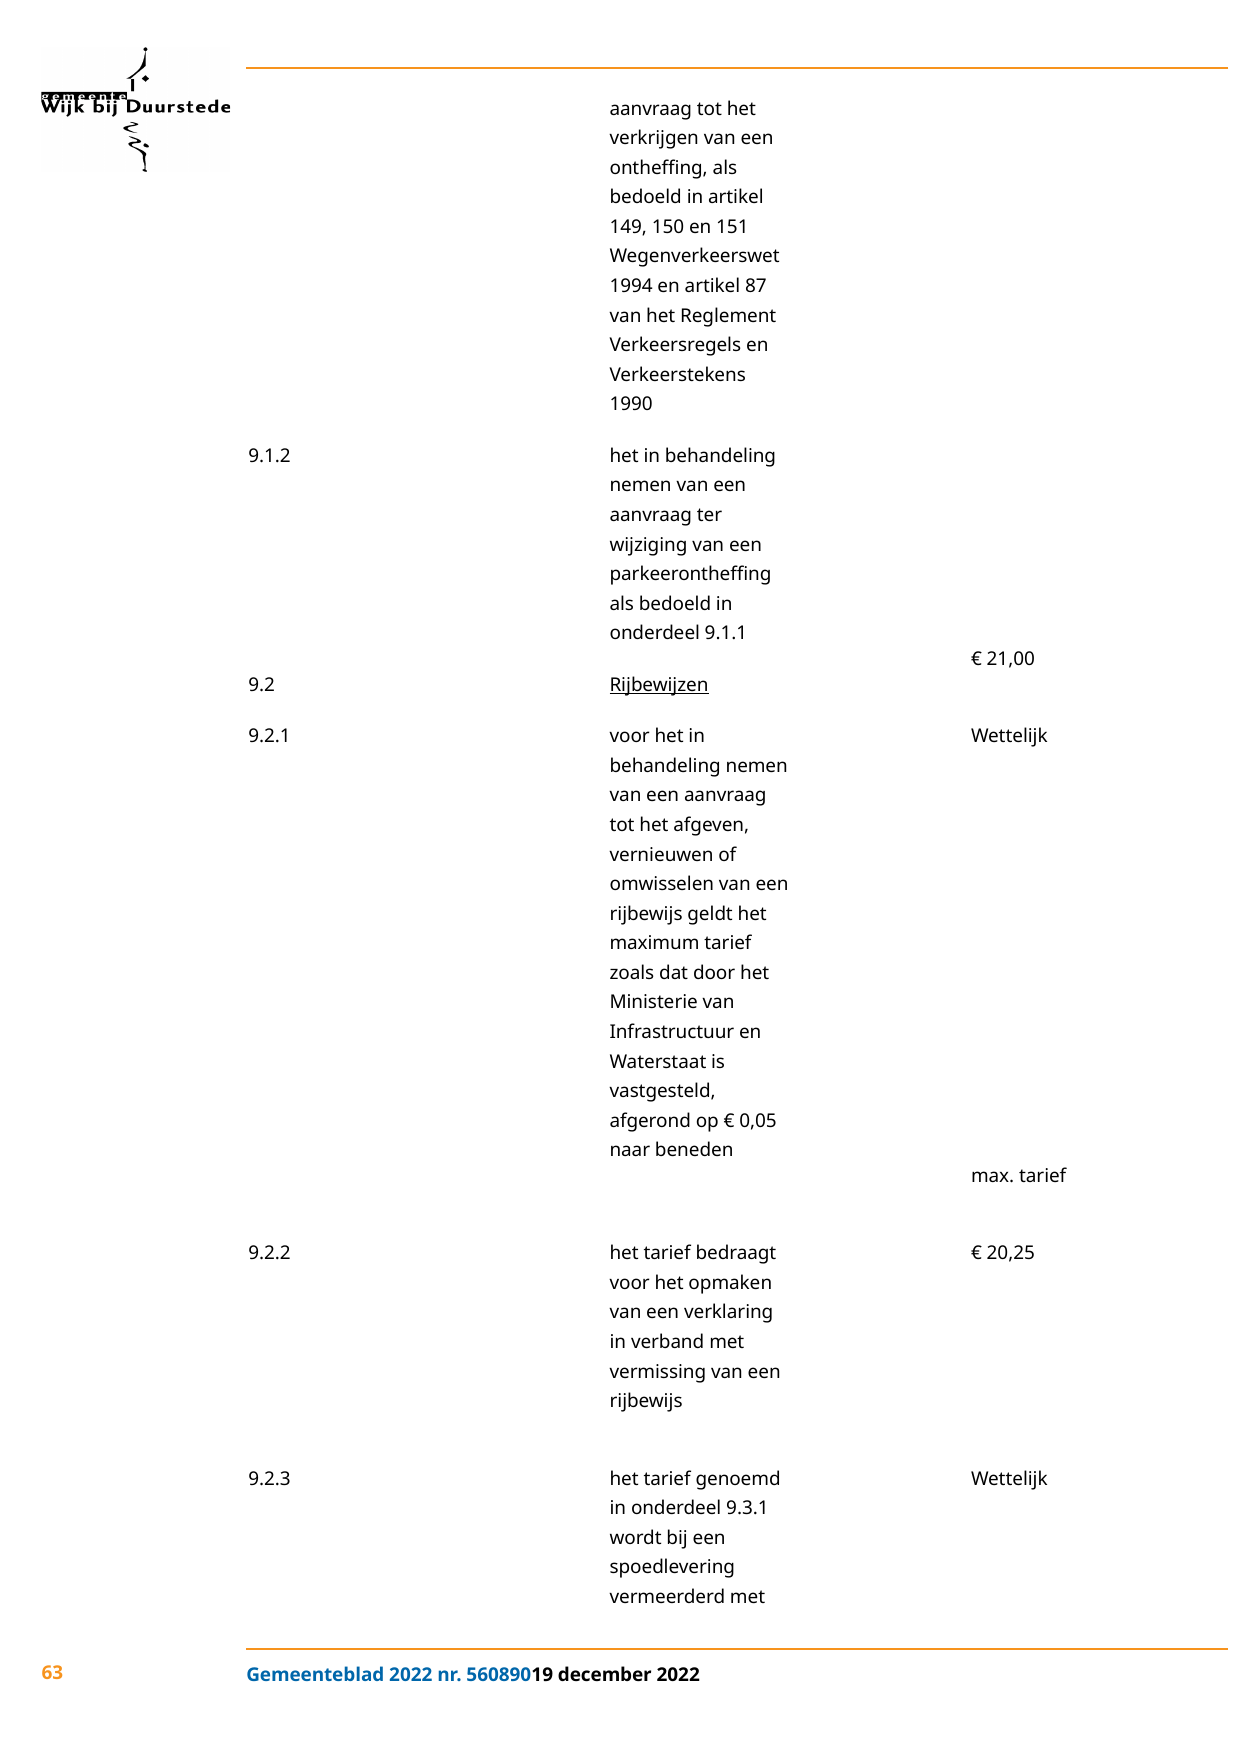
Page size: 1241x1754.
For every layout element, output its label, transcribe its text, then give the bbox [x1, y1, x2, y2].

table_cell het tarief bedraagt voor het opmaken van een verklaring in verband met vermissing van een rijbewijs [609, 1240, 790, 1413]
table_cell Wettelijk [971, 723, 1152, 1162]
table_cell 9.2.3 [248, 1465, 429, 1609]
table_cell [971, 671, 1152, 697]
table_cell [248, 1163, 429, 1188]
table_cell voor het in behandeling nemen van een aanvraag tot het afgeven, vernieuwen of omwisselen van een rijbewijs geldt het maximum tarief zoals dat door het Ministerie van Infrastructuur en Waterstaat is vastgesteld, afgerond op € 0,05 naar beneden [609, 723, 790, 1162]
table_cell [609, 697, 790, 722]
table_cell [609, 1163, 790, 1188]
table_cell [609, 1413, 790, 1439]
table_cell [248, 645, 429, 671]
table_cell [971, 1188, 1152, 1214]
table_cell [971, 697, 1152, 722]
table_cell max. tarief [971, 1163, 1152, 1188]
table_cell [971, 95, 1152, 416]
table_cell [248, 416, 429, 442]
table_cell Wettelijk [971, 1465, 1152, 1609]
table_cell [971, 1413, 1152, 1439]
table_cell [429, 416, 609, 442]
table_cell [609, 1214, 790, 1239]
table_cell [248, 95, 429, 416]
table_cell [971, 1439, 1152, 1465]
table_cell [429, 1413, 609, 1439]
table_cell [790, 1188, 971, 1214]
table_cell 9.2 [248, 671, 429, 697]
table_cell [429, 1465, 609, 1609]
table_cell [790, 1439, 971, 1465]
table_cell € 21,00 [971, 645, 1152, 671]
table_cell [248, 1188, 429, 1214]
table_cell [429, 697, 609, 722]
table_cell 9.2.1 [248, 723, 429, 1162]
table_cell [971, 416, 1152, 442]
table_cell [429, 1214, 609, 1239]
table_cell [429, 671, 609, 697]
table_cell [971, 1214, 1152, 1239]
table_cell [790, 1163, 971, 1188]
table_cell [248, 697, 429, 722]
table_cell [609, 416, 790, 442]
table_cell [429, 1439, 609, 1465]
table_cell [429, 1163, 609, 1188]
table_cell [609, 1439, 790, 1465]
table_cell [790, 95, 971, 416]
table_cell het in behandeling nemen van een aanvraag ter wijziging van een parkeerontheffing als bedoeld in onderdeel 9.1.1 [609, 442, 790, 645]
table_cell [248, 1439, 429, 1465]
table_cell [429, 1188, 609, 1214]
table_cell [609, 645, 790, 671]
table_cell [429, 95, 609, 416]
table_cell [429, 442, 609, 645]
table_cell [790, 697, 971, 722]
table_cell [790, 1214, 971, 1239]
table_cell Rijbewijzen [609, 671, 790, 697]
table_cell aanvraag tot het verkrijgen van een ontheffing, als bedoeld in artikel 149, 150 en 151 Wegenverkeerswet 1994 en artikel 87 van het Reglement Verkeersregels en Verkeerstekens 1990 [609, 95, 790, 416]
table_cell [790, 671, 971, 697]
table_cell [429, 1240, 609, 1413]
table_cell 9.1.2 [248, 442, 429, 645]
table_cell het tarief genoemd in onderdeel 9.3.1 wordt bij een spoedlevering vermeerderd met [609, 1465, 790, 1609]
table_cell [790, 1465, 971, 1609]
table_cell [790, 645, 971, 671]
table_cell [790, 1413, 971, 1439]
table_cell [248, 1214, 429, 1239]
picture [41, 47, 231, 172]
table_cell [971, 442, 1152, 645]
table_cell [790, 1240, 971, 1413]
table_cell [790, 442, 971, 645]
table_cell [429, 645, 609, 671]
table_cell [790, 723, 971, 1162]
table_cell [429, 723, 609, 1162]
table_cell € 20,25 [971, 1240, 1152, 1413]
table_cell [790, 416, 971, 442]
table_cell [609, 1188, 790, 1214]
table_cell 9.2.2 [248, 1240, 429, 1413]
table_cell [248, 1413, 429, 1439]
